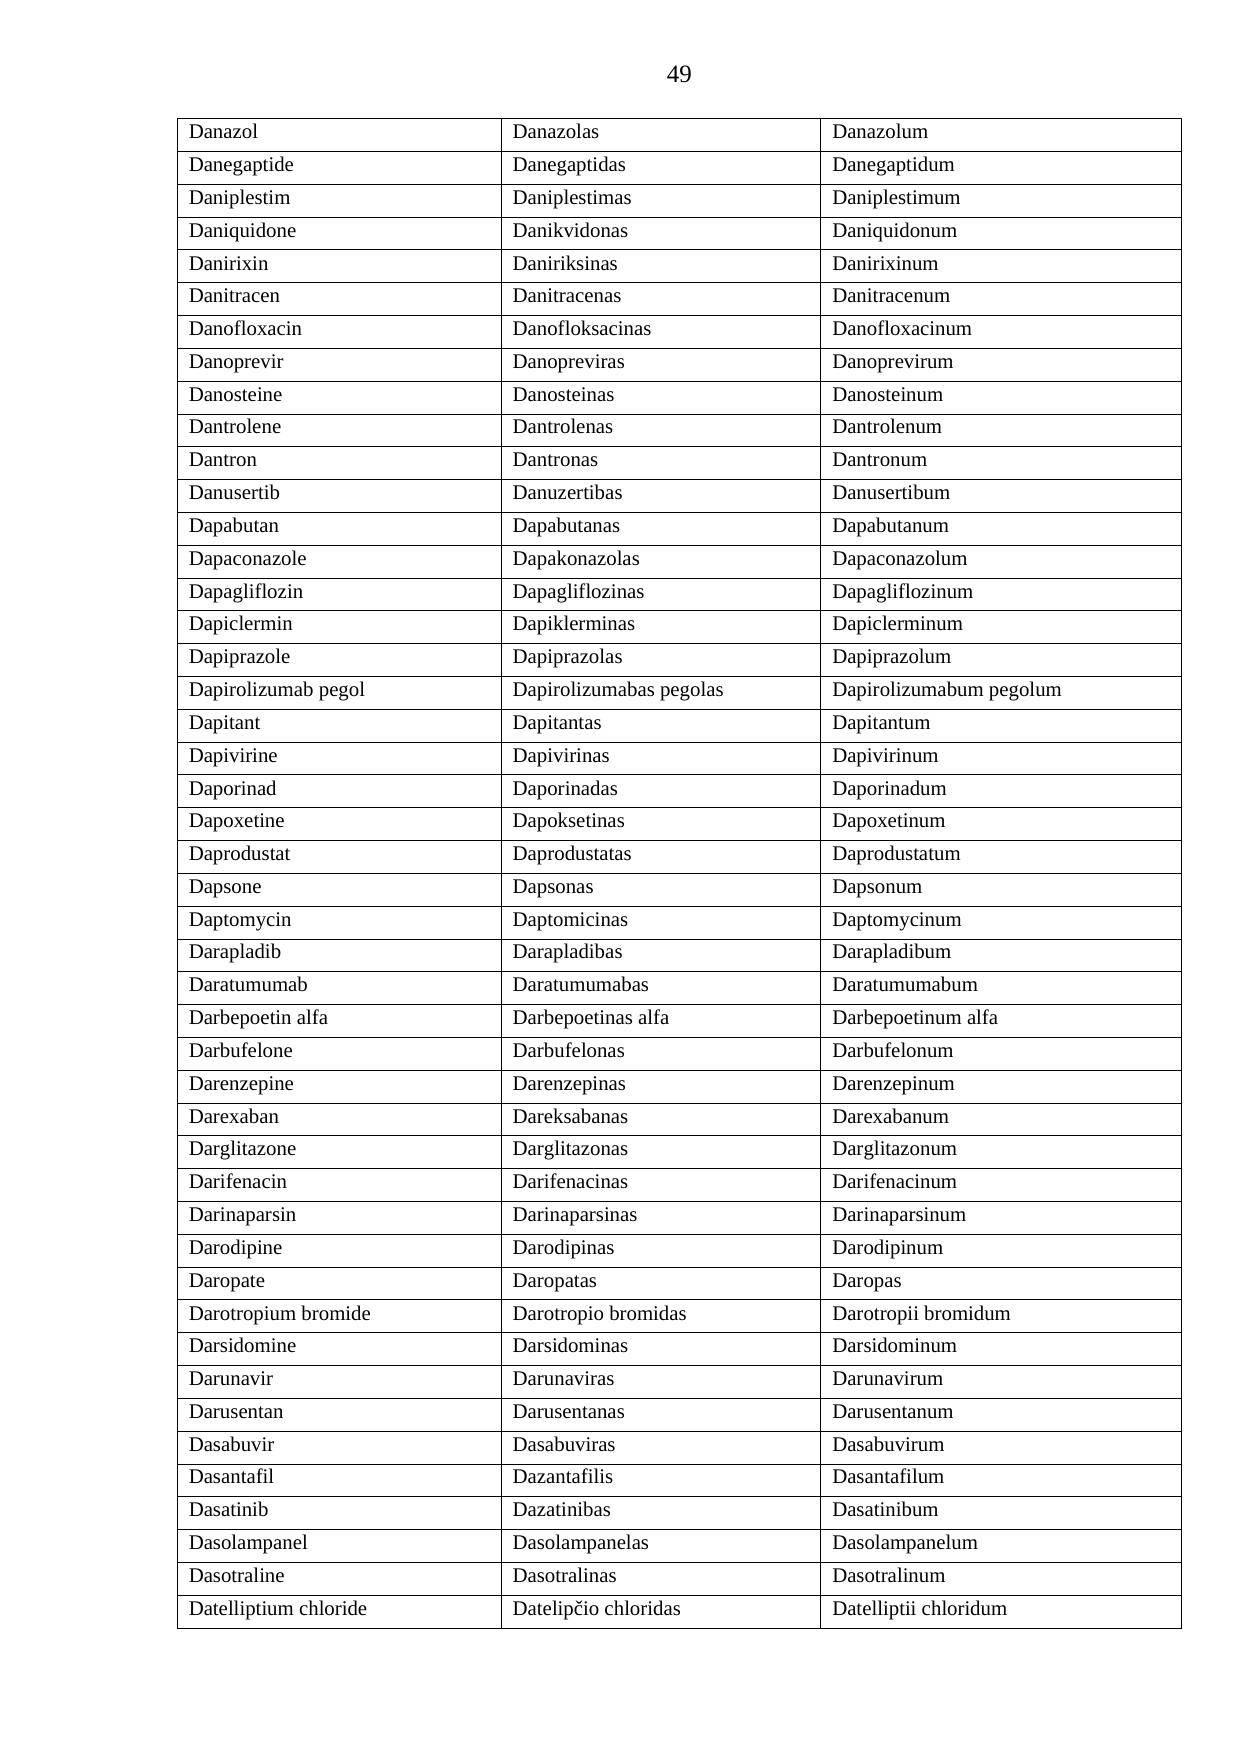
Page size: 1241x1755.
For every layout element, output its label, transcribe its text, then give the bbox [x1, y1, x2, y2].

table_cell Dasolampanel [178, 1530, 501, 1562]
table_cell Dantronum [821, 447, 1181, 479]
table_cell Danitracen [178, 283, 501, 315]
table_cell Darifenacinas [502, 1169, 820, 1201]
table_cell Dapabutanas [502, 513, 820, 545]
table_cell Dapoxetinum [821, 808, 1181, 840]
table_cell Dantronas [502, 447, 820, 479]
table_cell Darinaparsin [178, 1202, 501, 1234]
table_cell Dasotralinas [502, 1563, 820, 1595]
table_cell Darsidomine [178, 1333, 501, 1365]
table_cell Darusentanas [502, 1399, 820, 1431]
table_cell Danofloxacinum [821, 316, 1181, 348]
table_cell Daropatas [502, 1268, 820, 1299]
table_cell Dapiclerminum [821, 611, 1181, 643]
table_cell Dapiprazole [178, 644, 501, 676]
table_cell Dasabuvirum [821, 1432, 1181, 1463]
table_cell Darbepoetinum alfa [821, 1005, 1181, 1037]
table_cell Danuzertibas [502, 480, 820, 512]
table_cell Dantron [178, 447, 501, 479]
table_cell Danirixin [178, 250, 501, 282]
table_cell Dapirolizumabum pegolum [821, 677, 1181, 709]
table_cell Daniriksinas [502, 250, 820, 282]
table_cell Dazatinibas [502, 1497, 820, 1529]
table_cell Darglitazonum [821, 1136, 1181, 1168]
table_cell Darapladibas [502, 940, 820, 971]
table_cell Darodipine [178, 1235, 501, 1267]
table_cell Dapivirinas [502, 743, 820, 774]
table_cell Dapiprazolas [502, 644, 820, 676]
table_cell Daniquidone [178, 218, 501, 249]
table_cell Dapagliflozin [178, 579, 501, 610]
table_cell Datelipčio chloridas [502, 1596, 820, 1627]
table_cell Dapivirine [178, 743, 501, 774]
table_cell Darbufelonum [821, 1038, 1181, 1070]
table_cell Datelliptium chloride [178, 1596, 501, 1627]
table_cell Daratumumabum [821, 972, 1181, 1004]
table_cell Daniplestimum [821, 185, 1181, 217]
table_cell Dapabutan [178, 513, 501, 545]
table_cell Dapakonazolas [502, 546, 820, 577]
table_cell Darenzepinas [502, 1071, 820, 1102]
table_cell Darenzepinum [821, 1071, 1181, 1102]
table_cell Darifenacinum [821, 1169, 1181, 1201]
table_cell Danosteinum [821, 382, 1181, 413]
table_cell Daptomicinas [502, 907, 820, 938]
table_cell Dapoxetine [178, 808, 501, 840]
table_cell Danazol [178, 119, 501, 151]
table_cell Darusentanum [821, 1399, 1181, 1431]
table_cell Darodipinas [502, 1235, 820, 1267]
table_cell Darinaparsinum [821, 1202, 1181, 1234]
table_cell Daprodustat [178, 841, 501, 873]
table_cell Darexabanum [821, 1104, 1181, 1135]
table_cell Dareksabanas [502, 1104, 820, 1135]
table_cell Danosteine [178, 382, 501, 413]
table_cell Danusertib [178, 480, 501, 512]
table_cell Danegaptidas [502, 152, 820, 184]
table_cell Danegaptide [178, 152, 501, 184]
table_cell Dapitant [178, 710, 501, 742]
table_cell Dapsonas [502, 874, 820, 906]
table_cell Dasolampanelum [821, 1530, 1181, 1562]
table_cell Dasabuvir [178, 1432, 501, 1463]
table_cell Dasatinibum [821, 1497, 1181, 1529]
table_cell Darusentan [178, 1399, 501, 1431]
table_cell Dapirolizumab pegol [178, 677, 501, 709]
table_cell Danofloxacin [178, 316, 501, 348]
table_cell Darexaban [178, 1104, 501, 1135]
table_cell Daporinadas [502, 775, 820, 807]
table_cell Daprodustatum [821, 841, 1181, 873]
table_cell Danoprevirum [821, 349, 1181, 381]
table_cell Dazantafilis [502, 1465, 820, 1496]
table_cell Danazolum [821, 119, 1181, 151]
table_cell Darotropium bromide [178, 1300, 501, 1332]
table_cell Daratumumabas [502, 972, 820, 1004]
table_cell Danirixinum [821, 250, 1181, 282]
table_cell Danofloksacinas [502, 316, 820, 348]
table_cell Dasolampanelas [502, 1530, 820, 1562]
table_cell Dapaconazole [178, 546, 501, 577]
table_cell Darotropio bromidas [502, 1300, 820, 1332]
table_cell Dapagliflozinum [821, 579, 1181, 610]
table_cell Dasotraline [178, 1563, 501, 1595]
table_cell Dantrolene [178, 415, 501, 446]
table_cell Darunavirum [821, 1366, 1181, 1398]
table_cell Dapiclermin [178, 611, 501, 643]
table_cell Daprodustatas [502, 841, 820, 873]
table_cell Darenzepine [178, 1071, 501, 1102]
table_cell Darglitazonas [502, 1136, 820, 1168]
table_cell Darifenacin [178, 1169, 501, 1201]
table_cell Danitracenas [502, 283, 820, 315]
table_cell Dantrolenum [821, 415, 1181, 446]
table_cell Dapirolizumabas pegolas [502, 677, 820, 709]
table_cell Danazolas [502, 119, 820, 151]
table_cell Daropas [821, 1268, 1181, 1299]
table_cell Darglitazone [178, 1136, 501, 1168]
table_cell Daniplestimas [502, 185, 820, 217]
table_cell Danopreviras [502, 349, 820, 381]
table_cell Dapoksetinas [502, 808, 820, 840]
table_cell Darunavir [178, 1366, 501, 1398]
table_cell Dapsonum [821, 874, 1181, 906]
table_cell Danikvidonas [502, 218, 820, 249]
table_cell Darunaviras [502, 1366, 820, 1398]
table_cell Daporinad [178, 775, 501, 807]
table_cell Dasantafil [178, 1465, 501, 1496]
table_cell Darsidominas [502, 1333, 820, 1365]
table_cell Daratumumab [178, 972, 501, 1004]
table_cell Daniplestim [178, 185, 501, 217]
table_cell Darsidominum [821, 1333, 1181, 1365]
table_cell Darbepoetinas alfa [502, 1005, 820, 1037]
table_cell Danegaptidum [821, 152, 1181, 184]
table_cell Darinaparsinas [502, 1202, 820, 1234]
table_cell Darapladib [178, 940, 501, 971]
table_cell Dapitantum [821, 710, 1181, 742]
table_cell Danusertibum [821, 480, 1181, 512]
table_cell Dapiprazolum [821, 644, 1181, 676]
table_cell Dasotralinum [821, 1563, 1181, 1595]
table_cell Daptomycin [178, 907, 501, 938]
table_cell Darbufelone [178, 1038, 501, 1070]
table_cell Dapitantas [502, 710, 820, 742]
table_cell Dapaconazolum [821, 546, 1181, 577]
table_cell Dantrolenas [502, 415, 820, 446]
table_cell Dapsone [178, 874, 501, 906]
table_cell Darotropii bromidum [821, 1300, 1181, 1332]
table_cell Dapivirinum [821, 743, 1181, 774]
table_cell Dapagliflozinas [502, 579, 820, 610]
table_cell Dasantafilum [821, 1465, 1181, 1496]
table_cell Dapabutanum [821, 513, 1181, 545]
table_cell Daporinadum [821, 775, 1181, 807]
table_cell Daptomycinum [821, 907, 1181, 938]
table_cell Daropate [178, 1268, 501, 1299]
table_cell Daniquidonum [821, 218, 1181, 249]
table_cell Datelliptii chloridum [821, 1596, 1181, 1627]
table_cell Danosteinas [502, 382, 820, 413]
table_cell Danitracenum [821, 283, 1181, 315]
table_cell Dasatinib [178, 1497, 501, 1529]
table_cell Darodipinum [821, 1235, 1181, 1267]
table_cell Darbepoetin alfa [178, 1005, 501, 1037]
table_cell Dasabuviras [502, 1432, 820, 1463]
table_cell Danoprevir [178, 349, 501, 381]
table_cell Darbufelonas [502, 1038, 820, 1070]
table_cell Darapladibum [821, 940, 1181, 971]
table_cell Dapiklerminas [502, 611, 820, 643]
